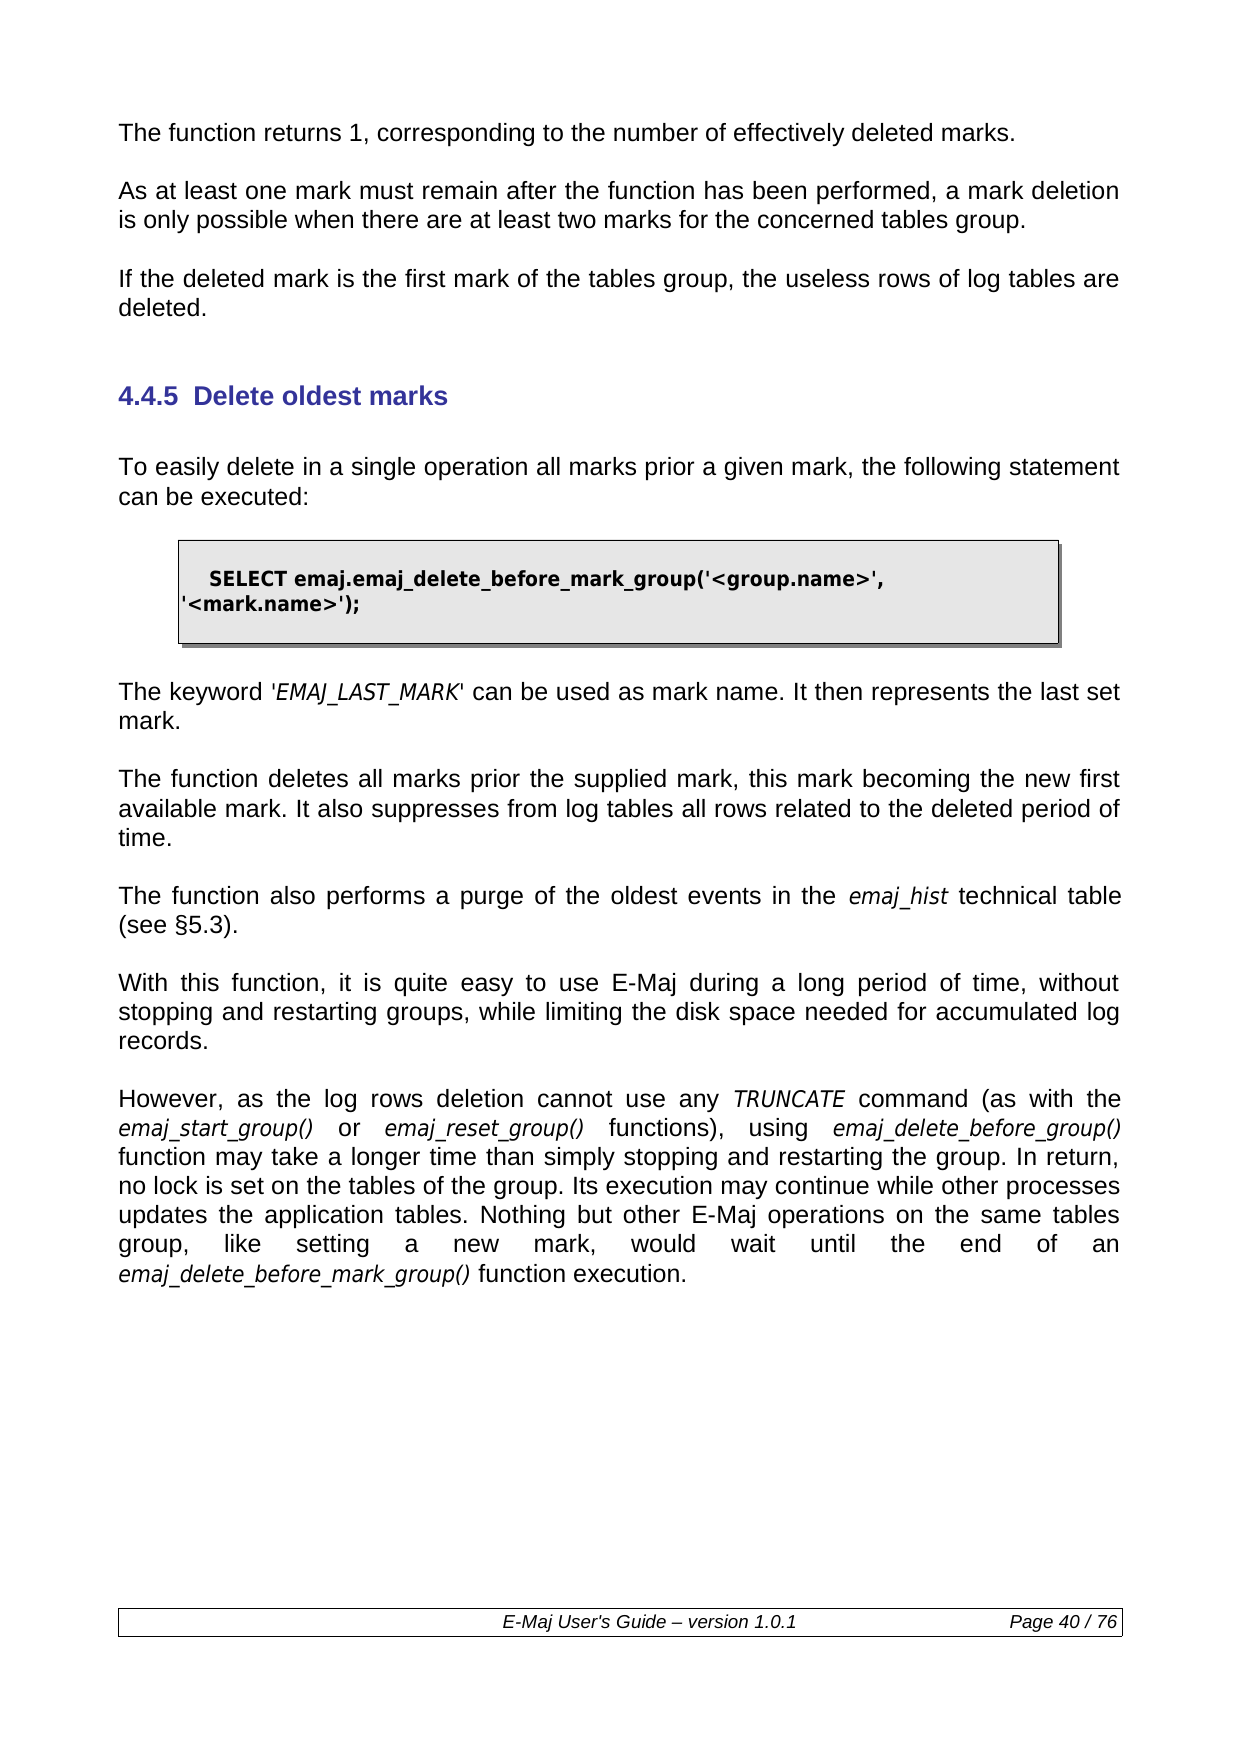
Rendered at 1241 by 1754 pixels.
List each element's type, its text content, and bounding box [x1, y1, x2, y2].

text With this function, it is quite easy to use E-Maj during a long period of time, without stopping and restarting groups, while limiting the disk space needed for accumulated log records. [118, 968, 1122, 1055]
text As at least one mark must remain after the function has been performed, a mark deletion is only possible when there are at least two marks for the concerned tables group. [118, 176, 1122, 234]
text SELECT emaj.emaj_delete_before_mark_group('<group.name>', '<mark.name>'); [179, 564, 1058, 613]
text However, as the log rows deletion cannot use any TRUNCATE command (as with the emaj_start_group() or emaj_reset_group() functions), using emaj_delete_before_group() function may take a longer time than simply stopping and restarting the group. In return, no lock is set on the tables of the group. Its execution may continue while other processes updates the application tables. Nothing but other E-Maj operations on the same tables group, like setting a new mark, would wait until the end of an emaj_delete_before_mark_group() function execution. [118, 1084, 1122, 1287]
text To easily delete in a single operation all marks prior a given mark, the following statement can be executed: [118, 452, 1122, 510]
text The function deletes all marks prior the supplied mark, this mark becoming the new first available mark. It also suppresses from log tables all rows related to the deleted period of time. [118, 764, 1122, 852]
text The keyword 'EMAJ_LAST_MARK' can be used as mark name. It then represents the last set mark. [118, 677, 1122, 735]
text If the deleted mark is the first mark of the tables group, the useless rows of log tables are deleted. [118, 263, 1122, 322]
text The function also performs a purge of the oldest events in the emaj_hist technical table (see §5.3). [118, 881, 1122, 939]
subtitle Delete oldest marks [118, 380, 1122, 411]
text The function returns 1, corresponding to the number of effectively deleted marks. [118, 118, 1122, 147]
